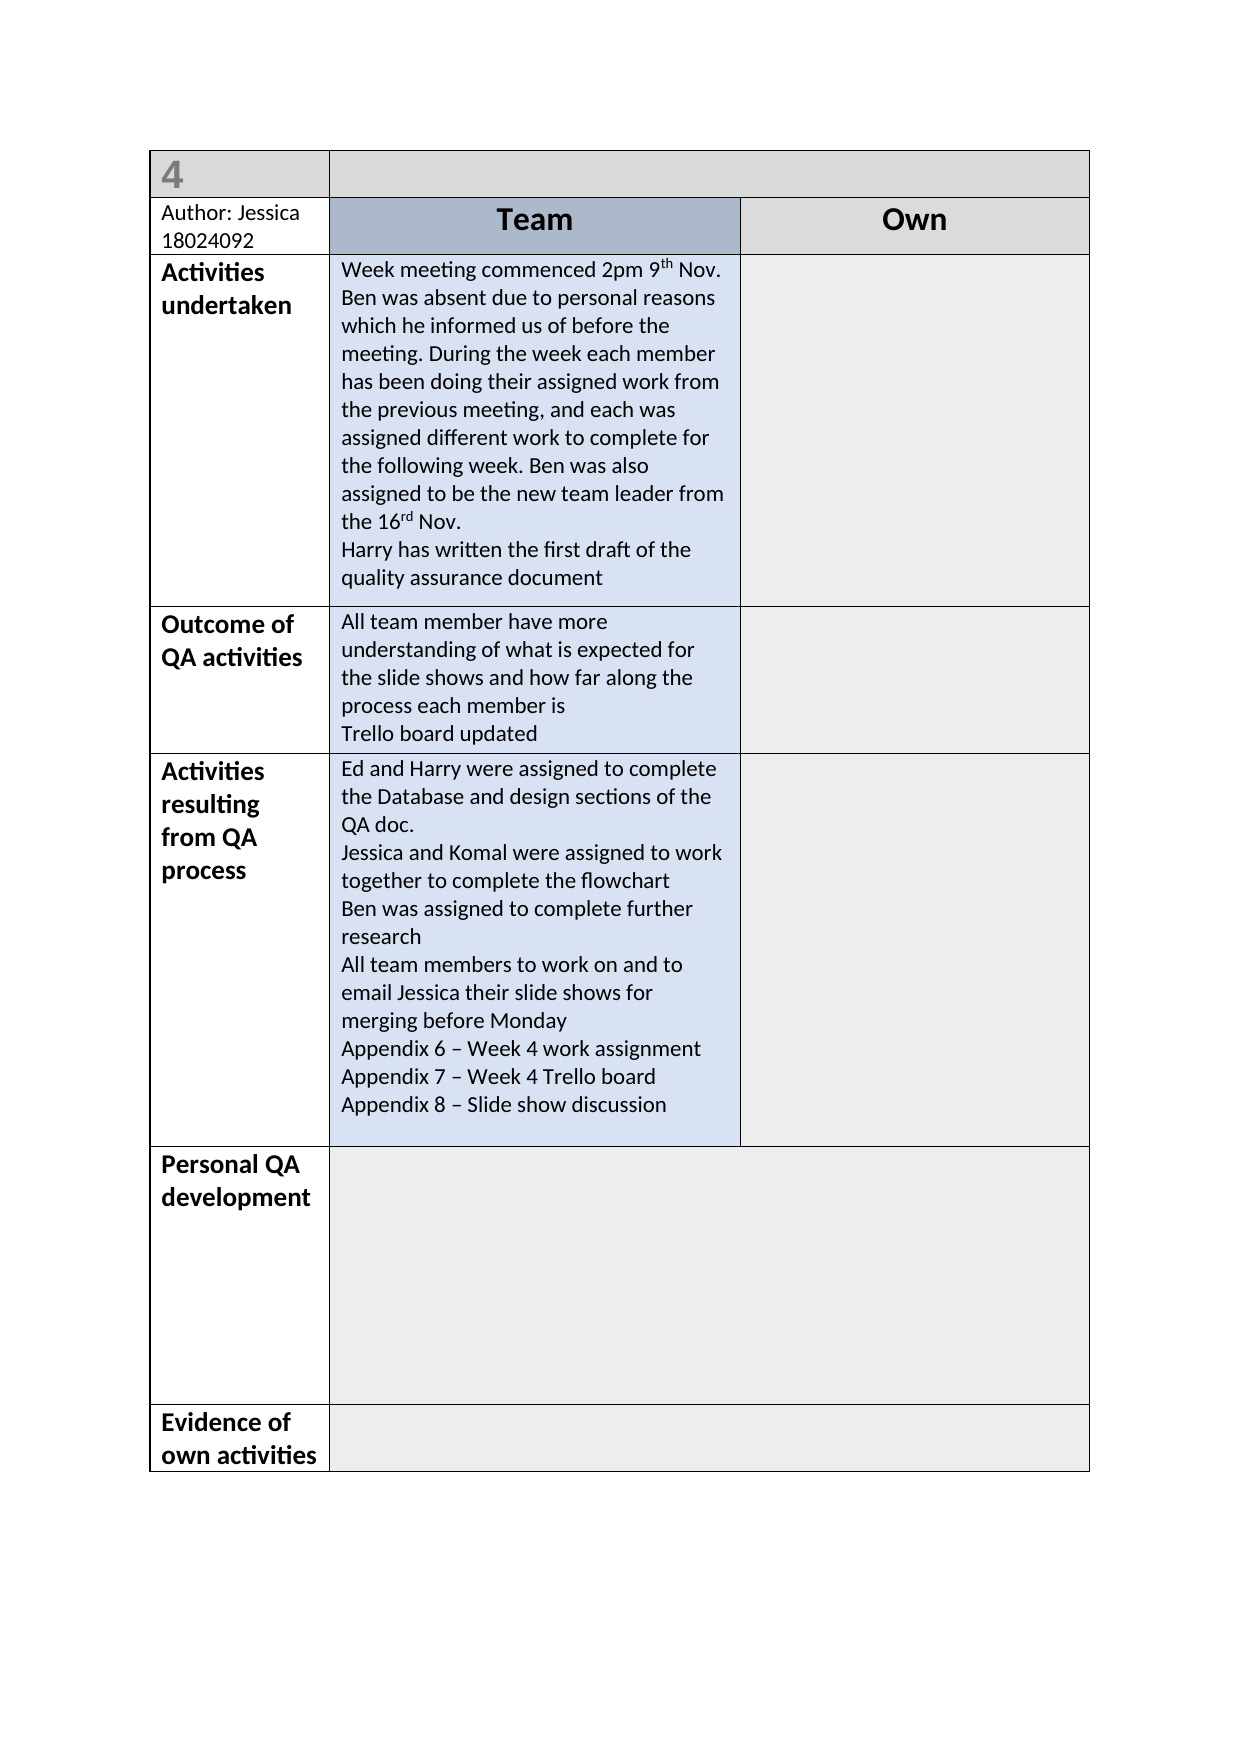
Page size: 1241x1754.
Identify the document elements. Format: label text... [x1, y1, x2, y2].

table_cell [330, 1147, 1089, 1404]
table_cell [741, 607, 1089, 753]
table_header [330, 151, 1089, 197]
table_cell Activities undertaken [151, 255, 329, 606]
table_cell Own [741, 198, 1089, 254]
table_cell Ed and Harry were assigned to complete the Database and design sections of the QA doc. Jessica and Komal were assigned to work together to complete the flowchart Ben was assigned to complete further research All team members to work on and to email Jessica their slide shows for merging before Monday Appendix 6 – Week 4 work assignment Appendix 7 – Week 4 Trello board Appendix 8 – Slide show discussion [330, 754, 740, 1146]
table_cell Team [330, 198, 740, 254]
table_cell Week meeting commenced 2pm 9th Nov. Ben was absent due to personal reasons which he informed us of before the meeting. During the week each member has been doing their assigned work from the previous meeting, and each was assigned different work to complete for the following week. Ben was also assigned to be the new team leader from the 16rd Nov. Harry has written the first draft of the quality assurance document [330, 255, 740, 606]
table_cell [741, 255, 1089, 606]
table_cell [741, 754, 1089, 1146]
table_cell Evidence of own activities [151, 1405, 329, 1471]
table_cell Personal QA development [151, 1147, 329, 1404]
table_cell Outcome of QA activities [151, 607, 329, 753]
table_cell Activities resulting from QA process [151, 754, 329, 1146]
table_cell [330, 1405, 1089, 1471]
table_cell Author: Jessica 18024092 [151, 198, 329, 254]
table_cell All team member have more understanding of what is expected for the slide shows and how far along the process each member is Trello board updated [330, 607, 740, 753]
table_header 4 [151, 151, 329, 197]
